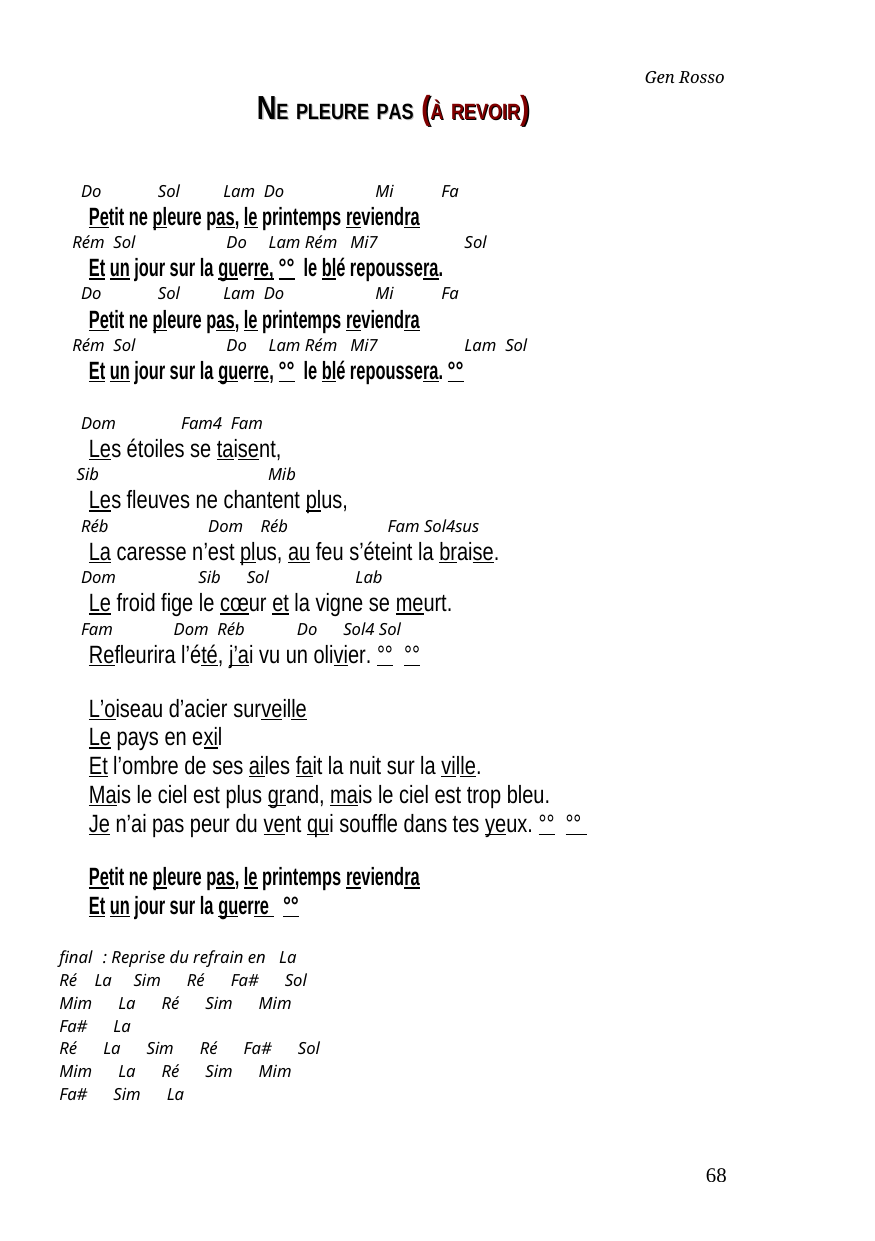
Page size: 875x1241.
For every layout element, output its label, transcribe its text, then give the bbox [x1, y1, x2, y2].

text Et un jour sur la guerre, °° le blé repoussera. [89, 253, 726, 282]
text Mim La Ré Sim Mim [59, 992, 726, 1014]
text Rém Sol Do Lam Rém Mi7 Sol [59, 231, 726, 253]
text Fam Dom Réb Do Sol4 Sol [59, 617, 726, 640]
text Gen Rosso [59, 65, 726, 88]
subtitle Ne pleure pas (à revoir) [59, 88, 726, 126]
text Petit ne pleure pas, le printemps reviendra [89, 305, 726, 333]
text Do Sol Lam Do Mi Fa [59, 282, 726, 305]
text Dom Fam4 Fam [59, 411, 726, 434]
text Les étoiles se taisent, [89, 434, 726, 463]
text Petit ne pleure pas, le printemps reviendra Et un jour sur la guerre °° [89, 862, 726, 919]
text Ré La Sim Ré Fa# Sol [59, 969, 726, 992]
text Sib Mib [59, 463, 726, 485]
text Et un jour sur la guerre, °° le blé repoussera. °° [89, 356, 726, 385]
text Ré La Sim Ré Fa# Sol [59, 1037, 726, 1060]
text Fa# La [59, 1014, 726, 1037]
text Fa# Sim La [59, 1082, 726, 1105]
text Petit ne pleure pas, le printemps reviendra [89, 202, 726, 231]
text Dom Sib Sol Lab [59, 566, 726, 588]
text Refleurira l’été, j’ai vu un olivier. °° °° [89, 640, 726, 668]
text Le froid fige le cœur et la vigne se meurt. [89, 588, 726, 617]
text Les fleuves ne chantent plus, [89, 485, 726, 514]
text La caresse n’est plus, au feu s’éteint la braise. [89, 537, 726, 566]
text Do Sol Lam Do Mi Fa [59, 179, 726, 202]
text Réb Dom Réb Fam Sol4sus [59, 514, 726, 537]
text final : Reprise du refrain en La [59, 946, 726, 969]
text Rém Sol Do Lam Rém Mi7 Lam Sol [59, 333, 726, 356]
text Mim La Ré Sim Mim [59, 1060, 726, 1082]
text L’oiseau d’acier surveille Le pays en exil Et l’ombre de ses ailes fait la nuit sur la ville. Mais le ciel est plus grand, mais le ciel est trop bleu. Je n’ai pas peur du vent qui souffle dans tes yeux. °° °° [89, 693, 726, 837]
